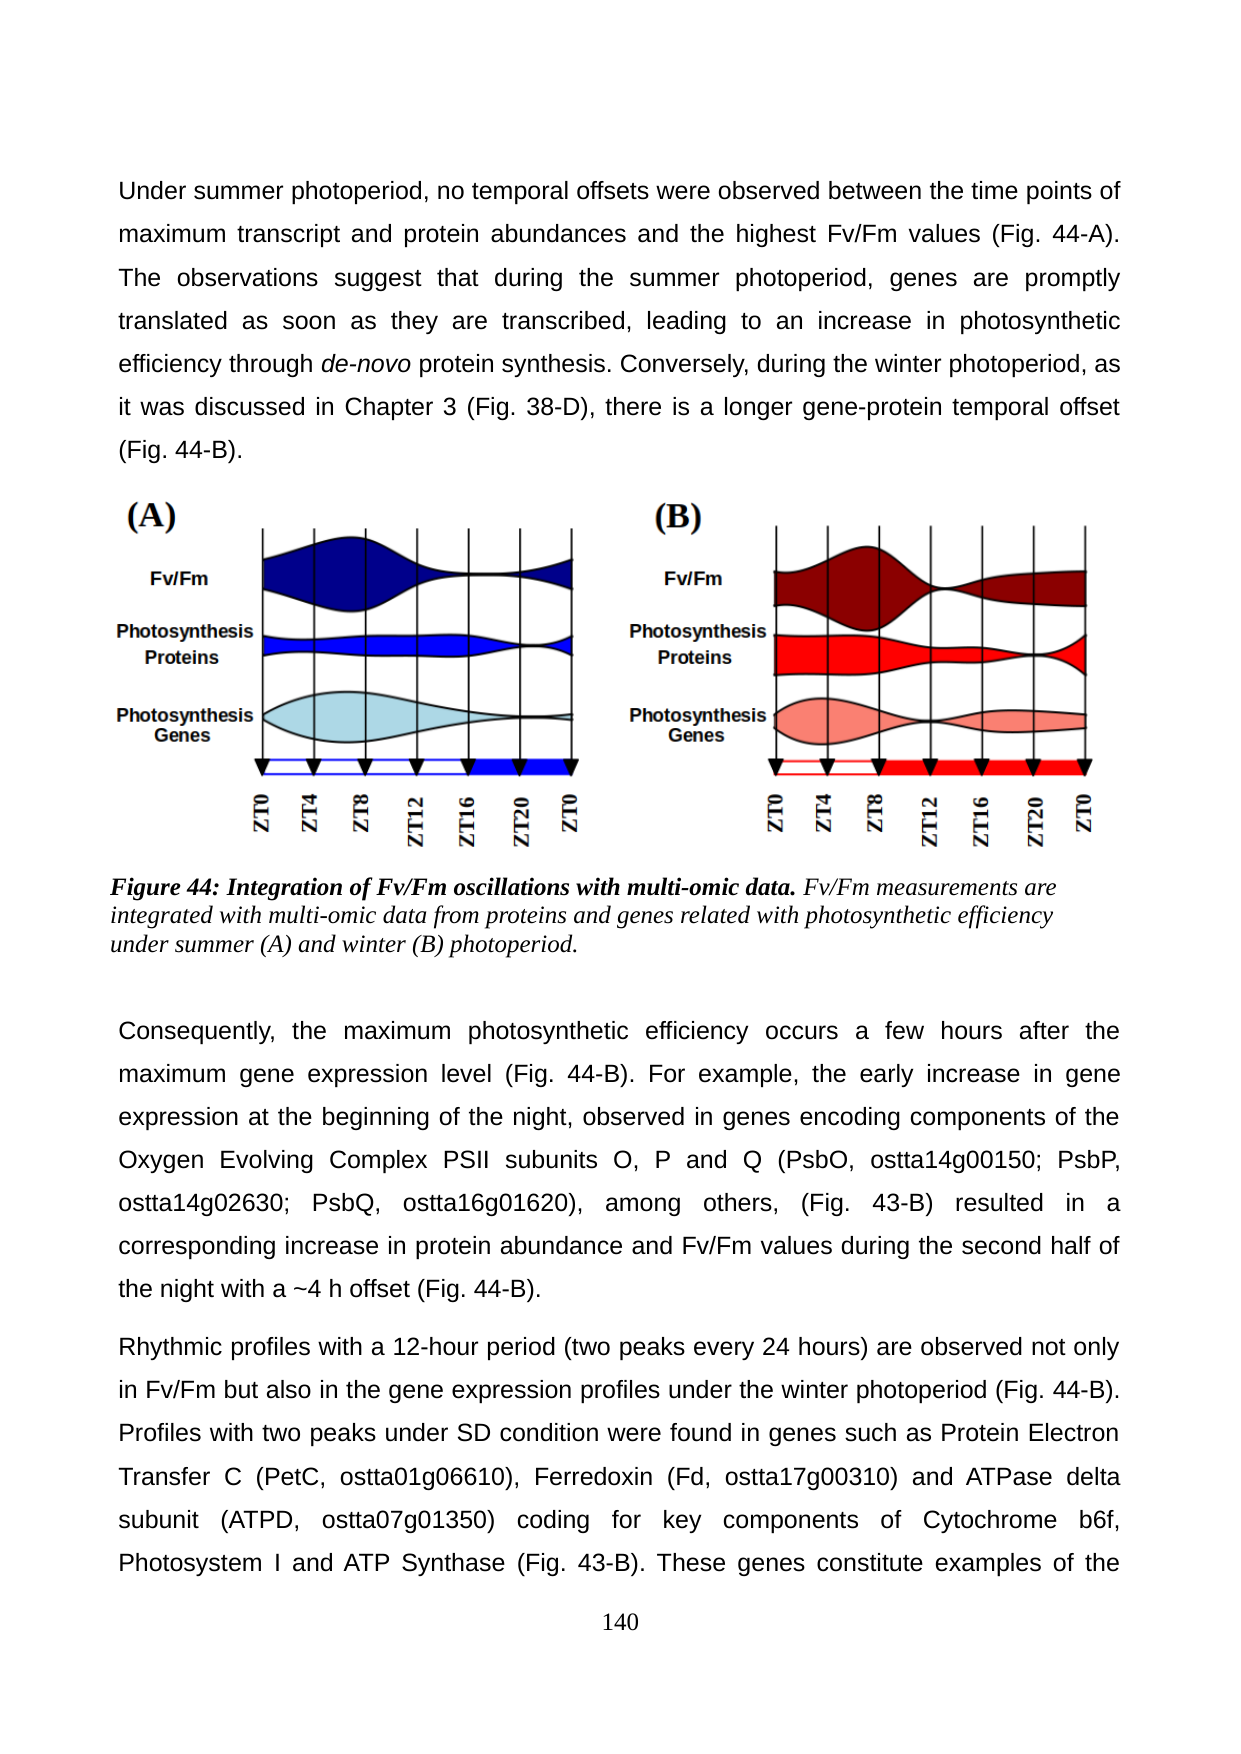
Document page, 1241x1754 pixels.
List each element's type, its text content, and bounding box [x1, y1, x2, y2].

text Rhythmic profiles with a 12-hour period (two peaks every 24 hours) are observed not only in Fv/Fm but also in the gene expression profiles under the winter photoperiod (Fig. 44-B). Profiles with two peaks under SD condition were found in genes such as Protein Electron Transfer C (PetC, ostta01g06610), Ferredoxin (Fd, ostta17g00310) and ATPase delta subunit (ATPD, ostta07g01350) coding for key components of Cytochrome b6f, Photosystem I and ATP Synthase (Fig. 43-B). These genes constitute examples of the [118, 1332, 1122, 1577]
text Under summer photoperiod, no temporal offsets were observed between the time points of maximum transcript and protein abundances and the highest Fv/Fm values (Fig. 44-A). The observations suggest that during the summer photoperiod, genes are promptly translated as soon as they are transcribed, leading to an increase in photosynthetic efficiency through de-novo protein synthesis. Conversely, during the winter photoperiod, as it was discussed in Chapter 3 (Fig. 38-D), there is a longer gene-protein temporal offset (Fig. 44-B). [118, 176, 1122, 464]
text Consequently, the maximum photosynthetic efficiency occurs a few hours after the maximum gene expression level (Fig. 44-B). For example, the early increase in gene expression at the beginning of the night, observed in genes encoding components of the Oxygen Evolving Complex PSII subunits O, P and Q (PsbO, ostta14g00150; PsbP, ostta14g02630; PsbQ, ostta16g01620), among others, (Fig. 43-B) resulted in a corresponding increase in protein abundance and Fv/Fm values during the second half of the night with a ~4 h offset (Fig. 44-B). [118, 1016, 1122, 1303]
text Figure 44: Integration of Fv/Fm oscillations with multi-omic data. Fv/Fm measurements are integrated with multi-omic data from proteins and genes related with photosynthetic efficiency under summer (A) and winter (B) photoperiod. [110, 872, 1114, 958]
picture [110, 478, 1114, 872]
